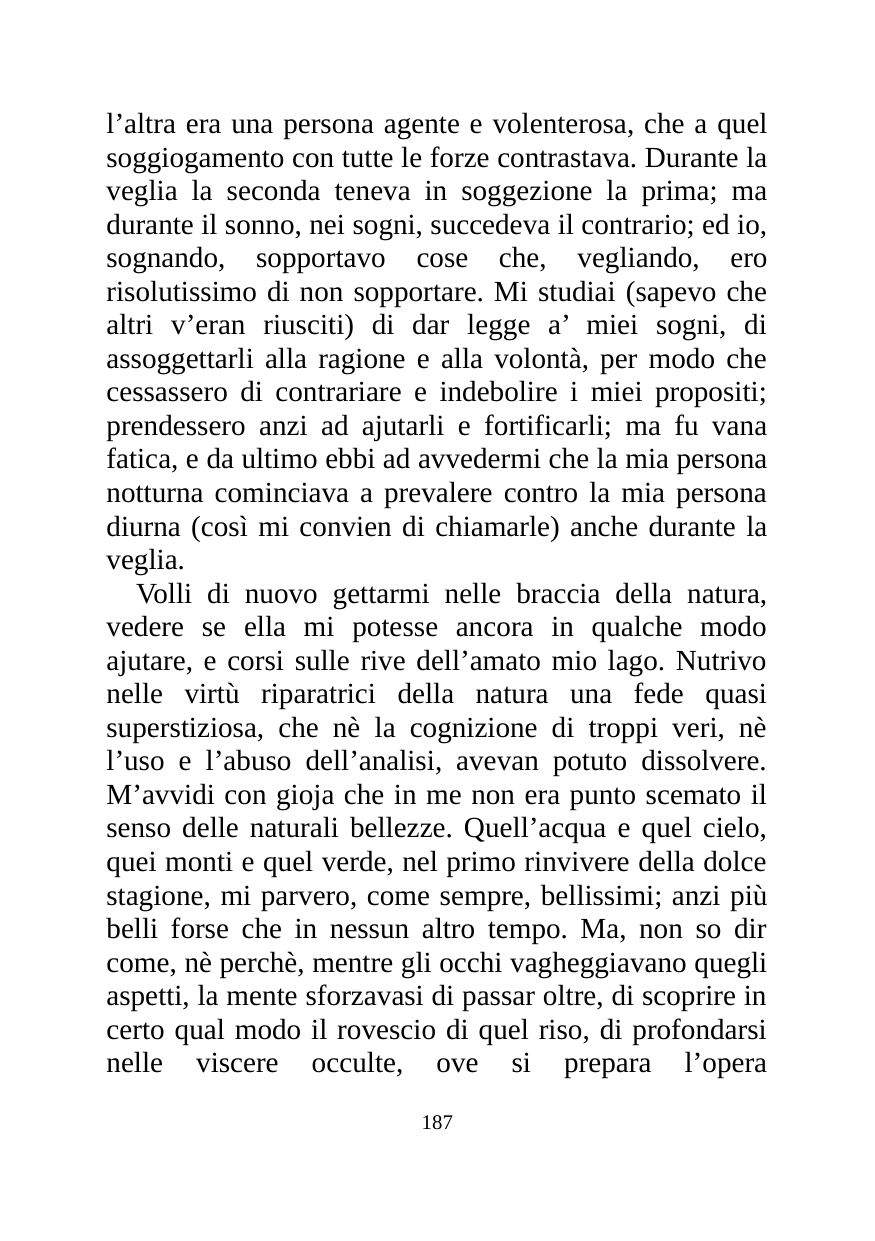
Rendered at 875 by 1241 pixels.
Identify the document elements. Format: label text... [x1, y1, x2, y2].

text Volli di nuovo gettarmi nelle braccia della natura, vedere se ella mi potesse ancora in qualche modo ajutare, e corsi sulle rive dell’amato mio lago. Nutrivo nelle virtù riparatrici della natura una fede quasi superstiziosa, che nè la cognizione di troppi veri, nè l’uso e l’abuso dell’analisi, avevan potuto dissolvere. M’avvidi con gioja che in me non era punto scemato il senso delle naturali bellezze. Quell’acqua e quel cielo, quei monti e quel verde, nel primo rinvivere della dolce stagione, mi parvero, come sempre, bellissimi; anzi più belli forse che in nessun altro tempo. Ma, non so dir come, nè perchè, mentre gli occhi vagheggiavano quegli aspetti, la mente sforzavasi di passar oltre, di scoprire in certo qual modo il rovescio di quel riso, di profondarsi nelle viscere occulte, ove si prepara l’opera [106, 576, 768, 1079]
text l’altra era una persona agente e volenterosa, che a quel soggiogamento con tutte le forze contrastava. Durante la veglia la seconda teneva in soggezione la prima; ma durante il sonno, nei sogni, succedeva il contrario; ed io, sognando, sopportavo cose che, vegliando, ero risolutissimo di non sopportare. Mi studiai (sapevo che altri v’eran riusciti) di dar legge a’ miei sogni, di assoggettarli alla ragione e alla volontà, per modo che cessassero di contrariare e indebolire i miei propositi; prendessero anzi ad ajutarli e fortificarli; ma fu vana fatica, e da ultimo ebbi ad avvedermi che la mia persona notturna cominciava a prevalere contro la mia persona diurna (così mi convien di chiamarle) anche durante la veglia. [106, 106, 768, 576]
